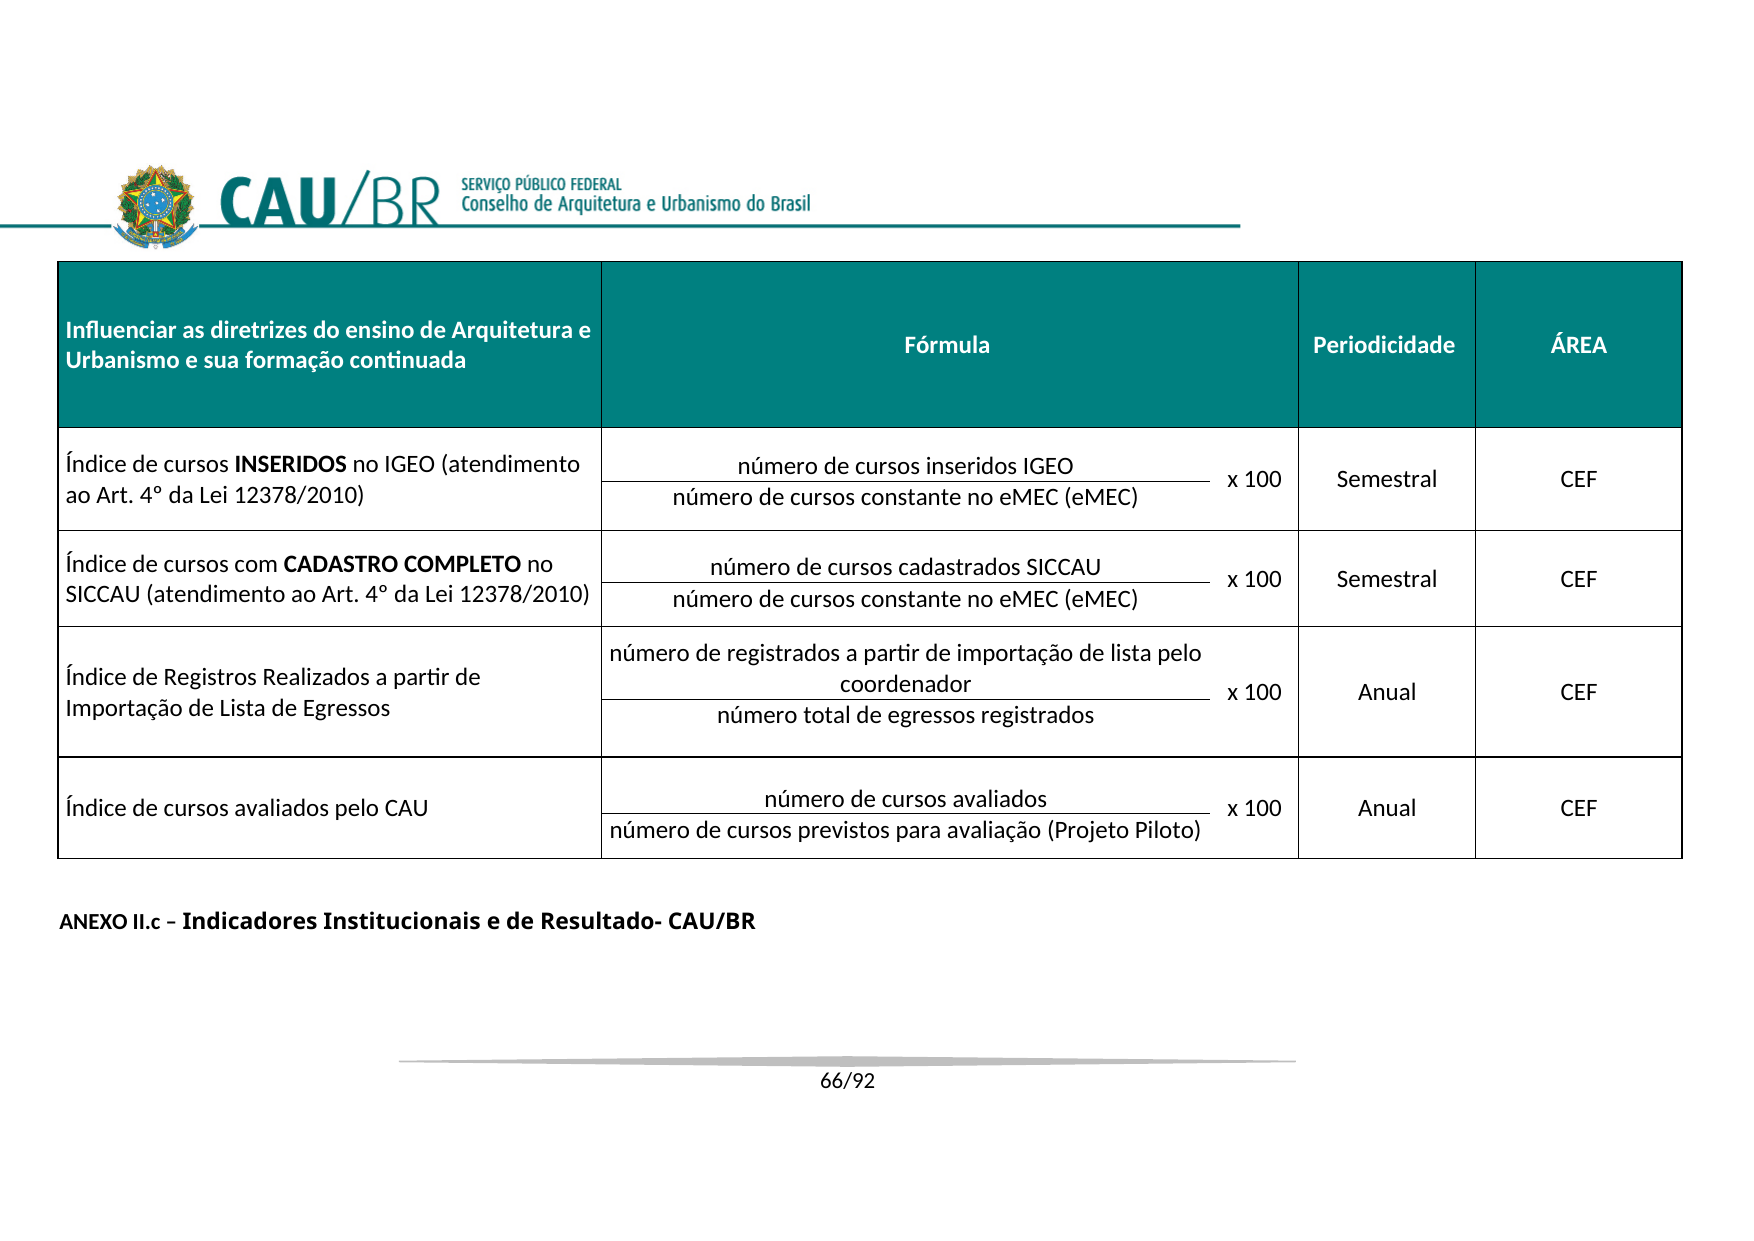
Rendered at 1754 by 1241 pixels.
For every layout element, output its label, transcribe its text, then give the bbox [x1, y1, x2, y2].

table_cell número de registrados a partir de importação de lista pelo coordenador [602, 627, 1210, 699]
table_cell Índice de Registros Realizados a partir de Importação de Lista de Egressos [59, 627, 601, 756]
table_cell Anual [1299, 627, 1475, 756]
table_cell ÁREA [1476, 262, 1681, 427]
text ANEXO II.c – Indicadores Institucionais e de Resultado- CAU/BR [59, 905, 1577, 936]
table_cell número de cursos avaliados [602, 758, 1210, 813]
table_cell x 100 [1210, 627, 1298, 756]
table_cell Anual [1299, 758, 1475, 858]
table_cell x 100 [1210, 428, 1298, 529]
table_cell número de cursos inseridos IGEO [602, 428, 1210, 481]
table_cell número de cursos previstos para avaliação (Projeto Piloto) [602, 814, 1210, 858]
table_cell Periodicidade [1299, 262, 1475, 427]
table_cell Índice de cursos avaliados pelo CAU [59, 758, 601, 858]
table_cell Índice de cursos INSERIDOS no IGEO (atendimento ao Art. 4º da Lei 12378/2010) [59, 428, 601, 529]
table_cell Índice de cursos com CADASTRO COMPLETO no SICCAU (atendimento ao Art. 4º da Lei 12378/2010) [59, 531, 601, 626]
table_cell x 100 [1210, 758, 1298, 858]
table_cell número de cursos cadastrados SICCAU [602, 531, 1210, 582]
table_cell x 100 [1210, 531, 1298, 626]
table_cell CEF [1476, 758, 1681, 858]
table_cell CEF [1476, 627, 1681, 756]
table_cell Fórmula [602, 262, 1298, 427]
table_cell número de cursos constante no eMEC (eMEC) [602, 482, 1210, 529]
table_cell número de cursos constante no eMEC (eMEC) [602, 583, 1210, 626]
table_cell CEF [1476, 428, 1681, 529]
table_cell número total de egressos registrados [602, 700, 1210, 756]
table_cell Semestral [1299, 531, 1475, 626]
table_cell CEF [1476, 531, 1681, 626]
table_cell Semestral [1299, 428, 1475, 529]
table_cell Influenciar as diretrizes do ensino de Arquitetura e Urbanismo e sua formação continuada [59, 262, 601, 427]
